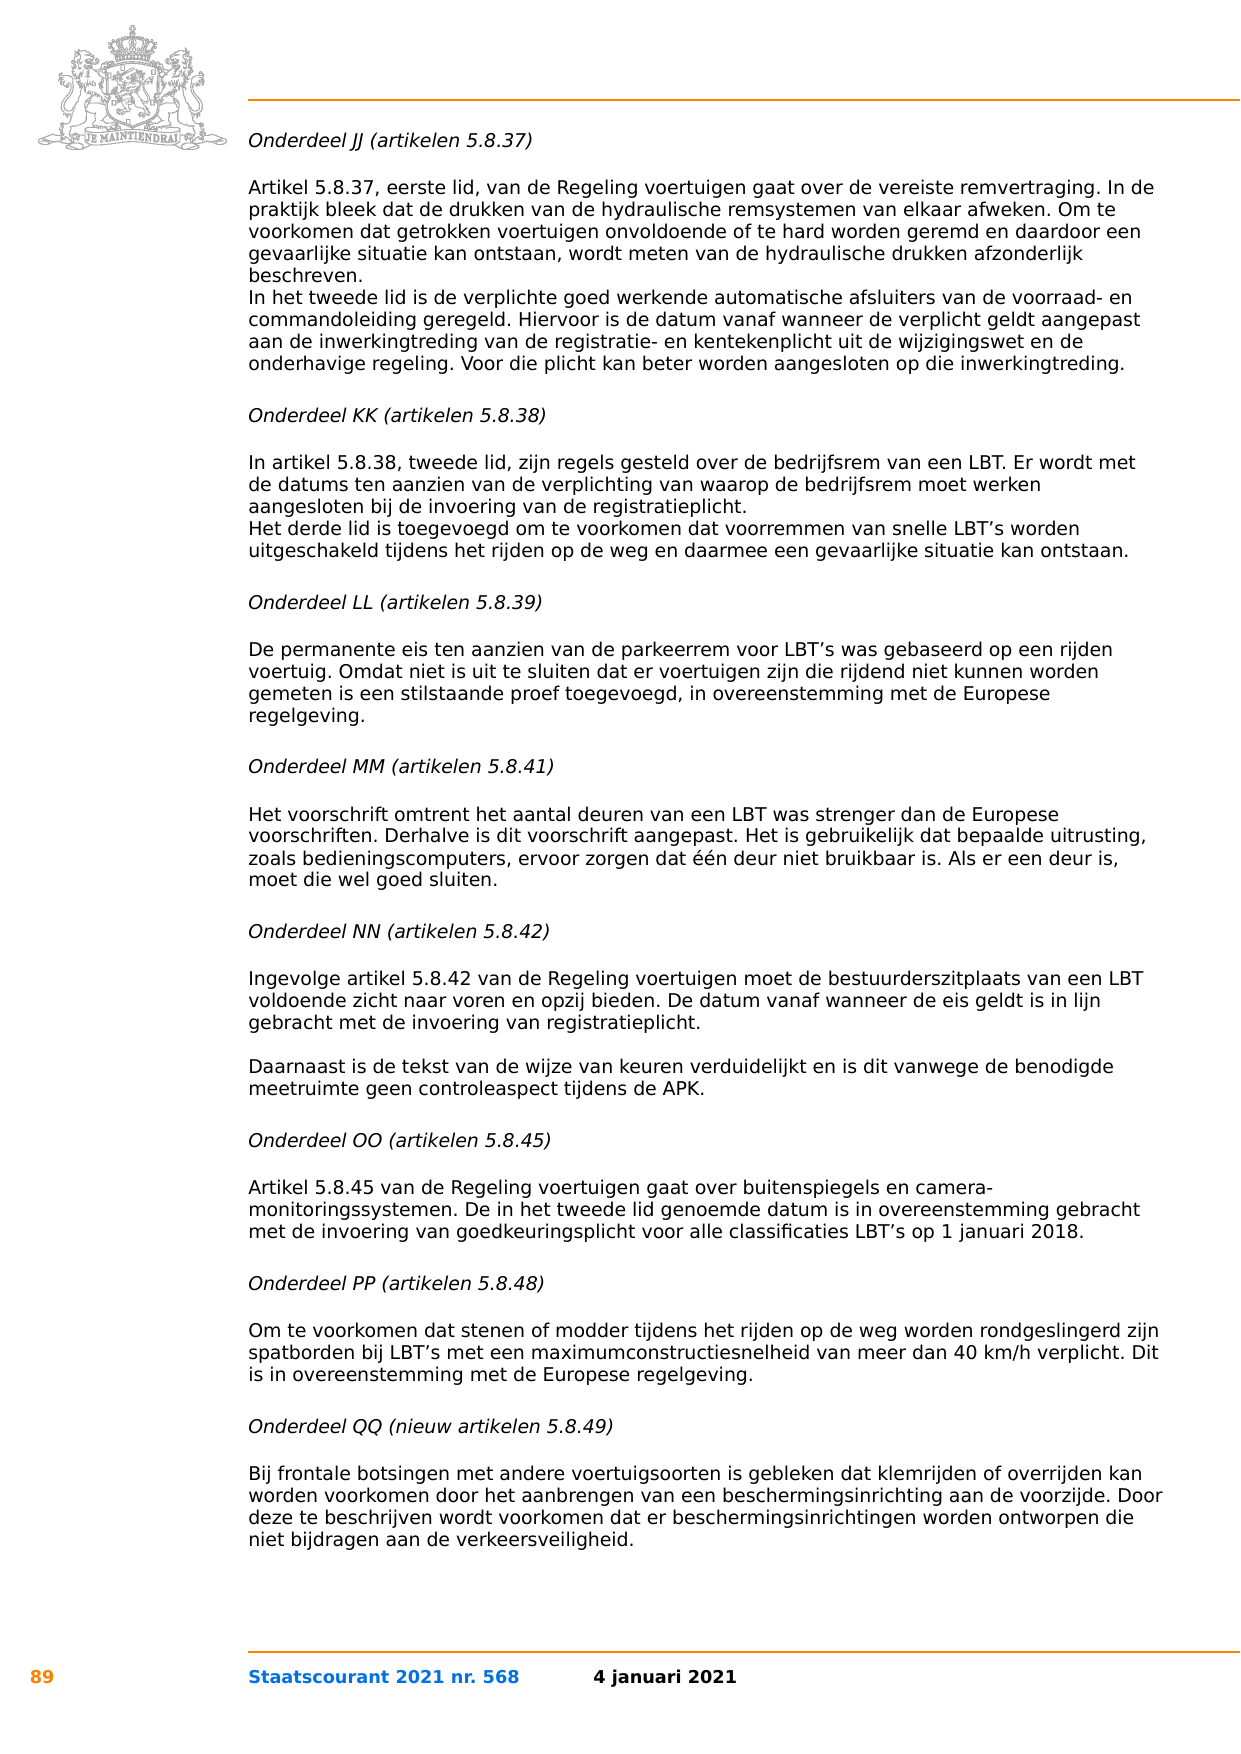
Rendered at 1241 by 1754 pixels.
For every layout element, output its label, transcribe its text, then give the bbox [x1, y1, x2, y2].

text De permanente eis ten aanzien van de parkeerrem voor LBT’s was gebaseerd op een rijden voertuig. Omdat niet is uit te sluiten dat er voertuigen zijn die rijdend niet kunnen worden gemeten is een stilstaande proef toegevoegd, in overeenstemming met de Europese regelgeving. [248, 638, 1163, 726]
text Het voorschrift omtrent het aantal deuren van een LBT was strenger dan de Europese voorschriften. Derhalve is dit voorschrift aangepast. Het is gebruikelijk dat bepaalde uitrusting, zoals bedieningscomputers, ervoor zorgen dat één deur niet bruikbaar is. Als er een deur is, moet die wel goed sluiten. [248, 803, 1163, 891]
text Daarnaast is de tekst van de wijze van keuren verduidelijkt en is dit vanwege de benodigde meetruimte geen controleaspect tijdens de APK. [248, 1056, 1163, 1100]
picture [38, 25, 227, 150]
subtitle Onderdeel OO (artikelen 5.8.45) [248, 1130, 1163, 1152]
text Om te voorkomen dat stenen of modder tijdens het rijden op de weg worden rondgeslingerd zijn spatborden bij LBT’s met een maximumconstructiesnelheid van meer dan 40 km/h verplicht. Dit is in overeenstemming met de Europese regelgeving. [248, 1320, 1163, 1386]
text In artikel 5.8.38, tweede lid, zijn regels gesteld over de bedrijfsrem van een LBT. Er wordt met de datums ten aanzien van de verplichting van waarop de bedrijfsrem moet werken aangesloten bij de invoering van de registratieplicht. [248, 452, 1163, 518]
text In het tweede lid is de verplichte goed werkende automatische afsluiters van de voorraad- en commandoleiding geregeld. Hiervoor is de datum vanaf wanneer de verplicht geldt aangepast aan de inwerkingtreding van de registratie- en kentekenplicht uit de wijzigingswet en de onderhavige regeling. Voor die plicht kan beter worden aangesloten op die inwerkingtreding. [248, 287, 1163, 375]
subtitle Onderdeel LL (artikelen 5.8.39) [248, 592, 1163, 613]
subtitle Onderdeel QQ (nieuw artikelen 5.8.49) [248, 1416, 1163, 1438]
subtitle Onderdeel PP (artikelen 5.8.48) [248, 1273, 1163, 1295]
subtitle Onderdeel MM (artikelen 5.8.41) [248, 756, 1163, 778]
text Ingevolge artikel 5.8.42 van de Regeling voertuigen moet de bestuurderszitplaats van een LBT voldoende zicht naar voren en opzij bieden. De datum vanaf wanneer de eis geldt is in lijn gebracht met de invoering van registratieplicht. [248, 968, 1163, 1034]
subtitle Onderdeel NN (artikelen 5.8.42) [248, 921, 1163, 943]
text Artikel 5.8.37, eerste lid, van de Regeling voertuigen gaat over de vereiste remvertraging. In de praktijk bleek dat de drukken van de hydraulische remsystemen van elkaar afweken. Om te voorkomen dat getrokken voertuigen onvoldoende of te hard worden geremd en daardoor een gevaarlijke situatie kan ontstaan, wordt meten van de hydraulische drukken afzonderlijk beschreven. [248, 177, 1163, 287]
subtitle Onderdeel JJ (artikelen 5.8.37) [248, 130, 1163, 152]
text Artikel 5.8.45 van de Regeling voertuigen gaat over buitenspiegels en camera-monitoringssystemen. De in het tweede lid genoemde datum is in overeenstemming gebracht met de invoering van goedkeuringsplicht voor alle classificaties LBT’s op 1 januari 2018. [248, 1177, 1163, 1243]
text Bij frontale botsingen met andere voertuigsoorten is gebleken dat klemrijden of overrijden kan worden voorkomen door het aanbrengen van een beschermingsinrichting aan de voorzijde. Door deze te beschrijven wordt voorkomen dat er beschermingsinrichtingen worden ontworpen die niet bijdragen aan de verkeersveiligheid. [248, 1463, 1163, 1551]
text Het derde lid is toegevoegd om te voorkomen dat voorremmen van snelle LBT’s worden uitgeschakeld tijdens het rijden op de weg en daarmee een gevaarlijke situatie kan ontstaan. [248, 518, 1163, 562]
subtitle Onderdeel KK (artikelen 5.8.38) [248, 405, 1163, 427]
